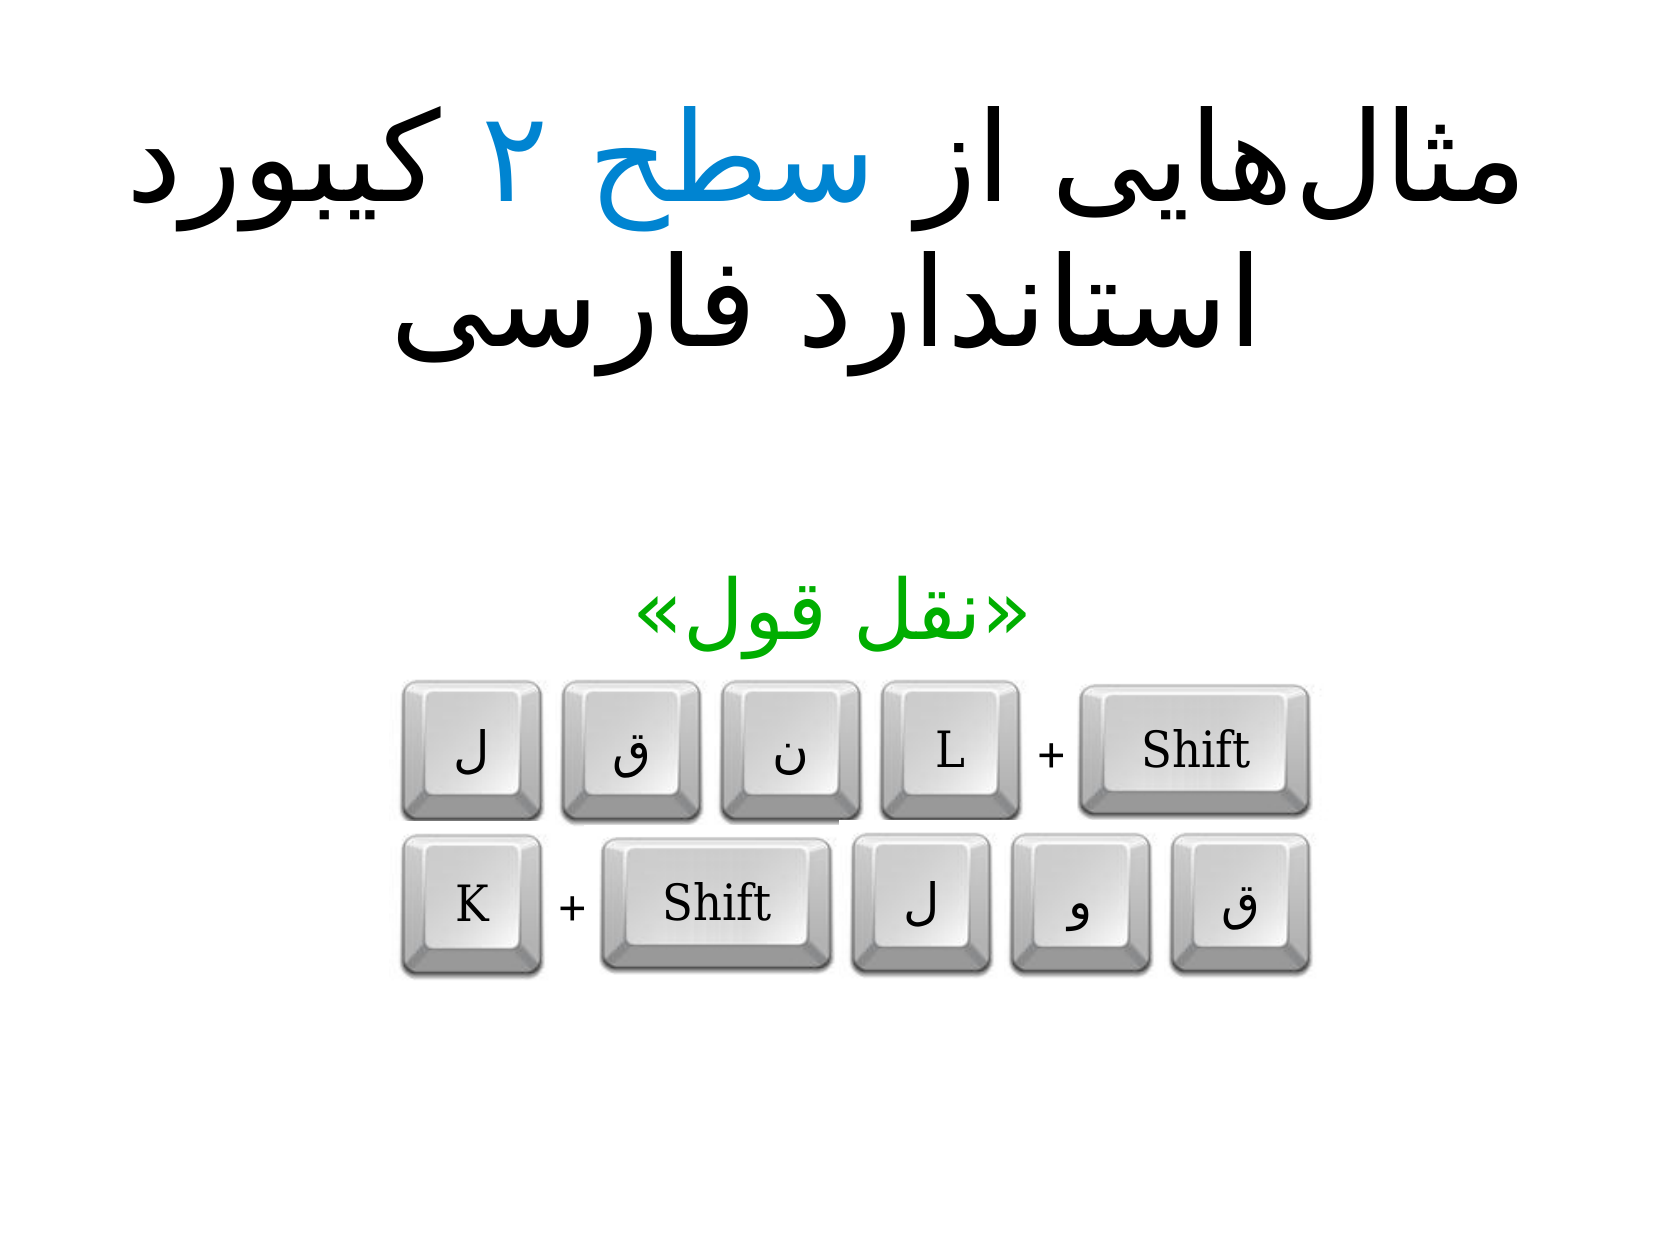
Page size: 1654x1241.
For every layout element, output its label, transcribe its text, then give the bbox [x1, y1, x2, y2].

text_box مثال‌هایی از سطح ۲ کیبورد استاندارد فارسی [82, 49, 1572, 526]
text_box + [531, 865, 615, 939]
text_box + [1009, 712, 1094, 786]
text_box «نقل قول» [47, 555, 1619, 667]
picture [389, 667, 1329, 987]
